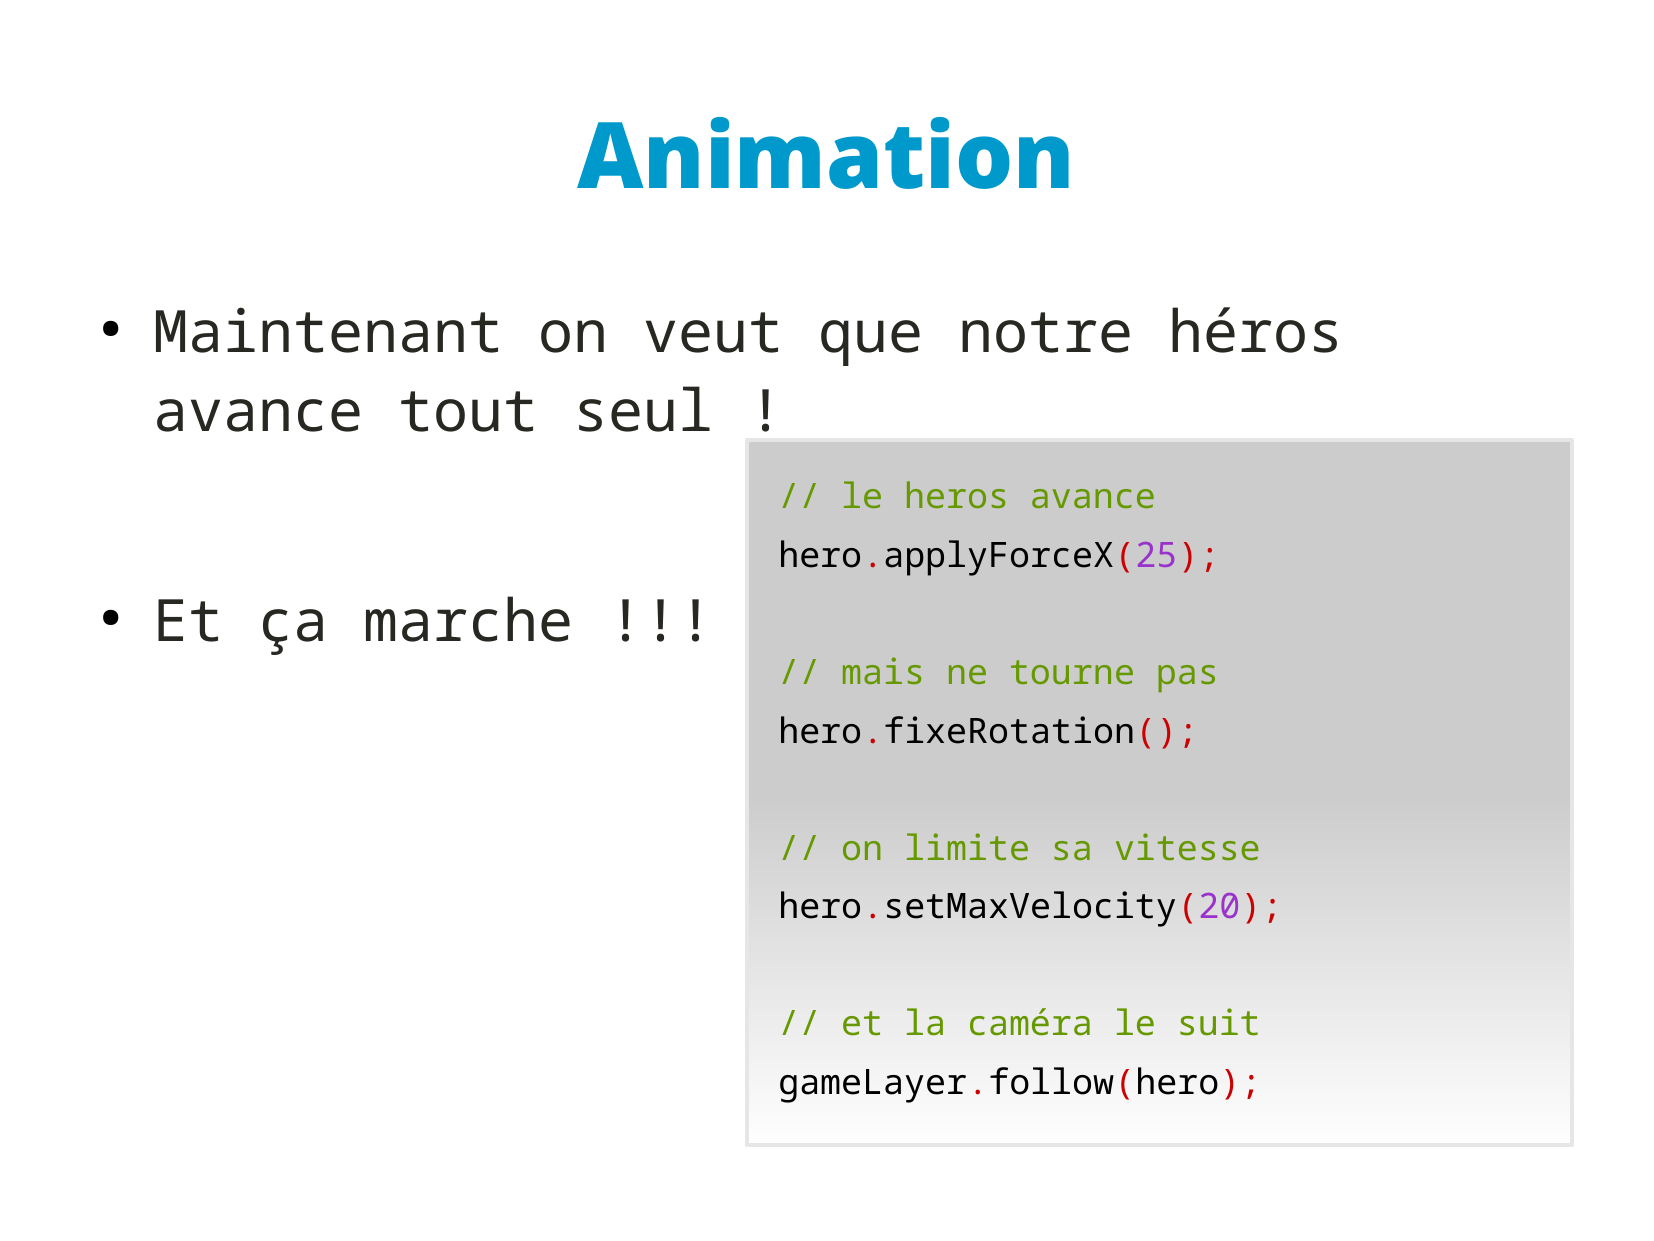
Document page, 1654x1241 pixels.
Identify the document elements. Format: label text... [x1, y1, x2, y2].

title Animation [82, 49, 1571, 257]
list // le heros avance hero.applyForceX(25); // mais ne tourne pas hero.fixeRotation(); // on limite sa vitesse hero.setMaxVelocity(20); // et la caméra le suit gameLayer.follow(hero); [746, 439, 1572, 1145]
list Maintenant on veut que notre héros avance tout seul ! Et ça marche !!! [82, 290, 1571, 1010]
